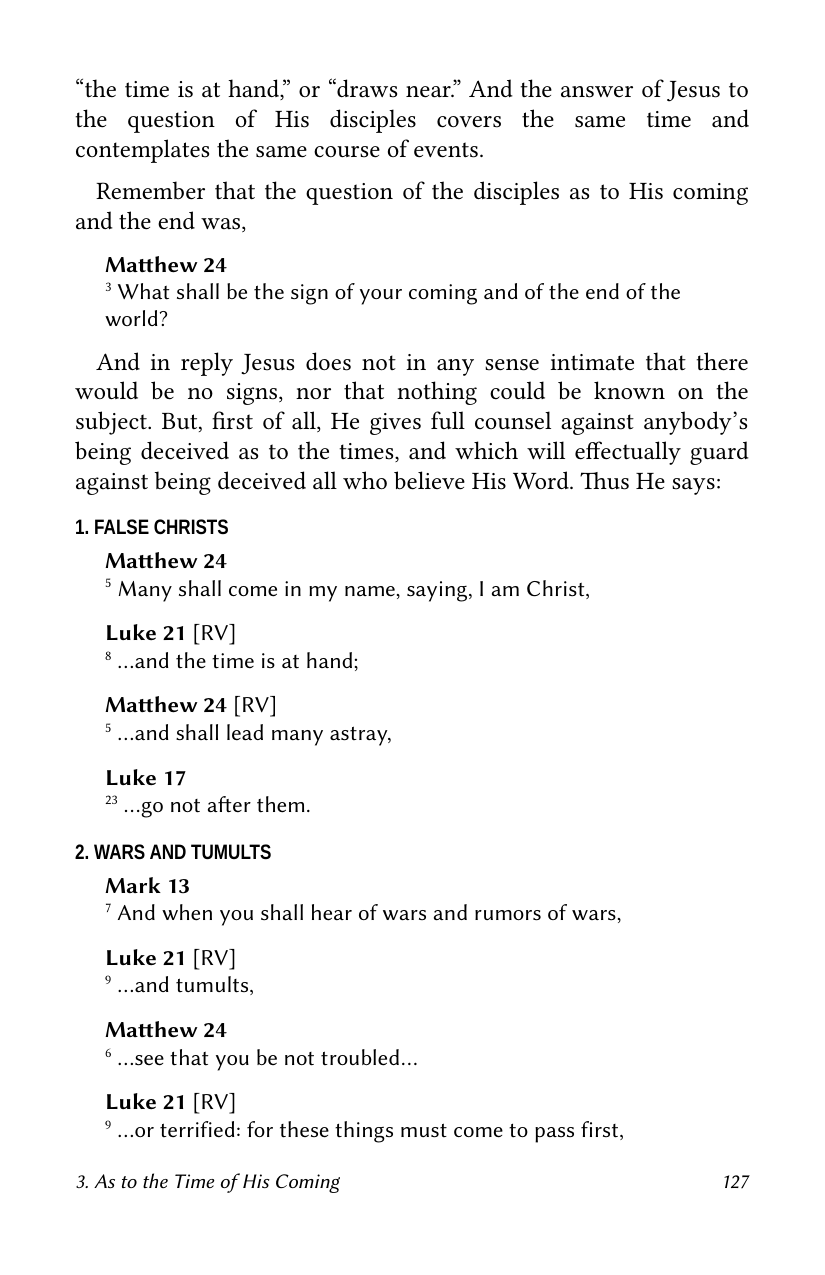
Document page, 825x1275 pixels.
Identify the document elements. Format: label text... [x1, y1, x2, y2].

text Luke 17 [105, 764, 750, 791]
text “the time is at hand,” or “draws near.” And the answer of Jesus to the question of His disciples covers the same time and contemplates the same course of events. [75, 75, 750, 163]
text Mark 13 [105, 873, 750, 899]
text Matthew 24 [105, 1017, 750, 1043]
text And in reply Jesus does not in any sense intimate that there would be no signs, nor that nothing could be known on the subject. But, first of all, He gives full counsel against anybody’s being deceived as to the times, and which will effectually guard against being deceived all who believe His Word. Thus He says: [75, 347, 750, 496]
text Remember that the question of the disciples as to His coming and the end was, [75, 177, 750, 235]
subtitle 2. Wars and Tumults [75, 840, 750, 864]
text 9 ...or terrified: for these things must come to pass first, [105, 1117, 720, 1143]
text 5 Many shall come in my name, saying, I am Christ, [105, 576, 720, 602]
text Luke 21 [RV] [105, 945, 750, 971]
text 5 ...and shall lead many astray, [105, 720, 720, 746]
text 6 ...see that you be not troubled… [105, 1044, 720, 1071]
subtitle 1. False Christs [75, 515, 750, 539]
text Matthew 24 [RV] [105, 692, 750, 718]
text Matthew 24 [105, 252, 750, 278]
text 3 What shall be the sign of your coming and of the end of the world? [105, 279, 720, 332]
text 7 And when you shall hear of wars and rumors of wars, [105, 900, 720, 926]
text Luke 21 [RV] [105, 1089, 750, 1115]
text Matthew 24 [105, 548, 750, 574]
text 23 ...go not after them. [105, 792, 720, 818]
text 9 ...and tumults, [105, 972, 720, 998]
text Luke 21 [RV] [105, 620, 750, 646]
text 8 ...and the time is at hand; [105, 648, 720, 674]
